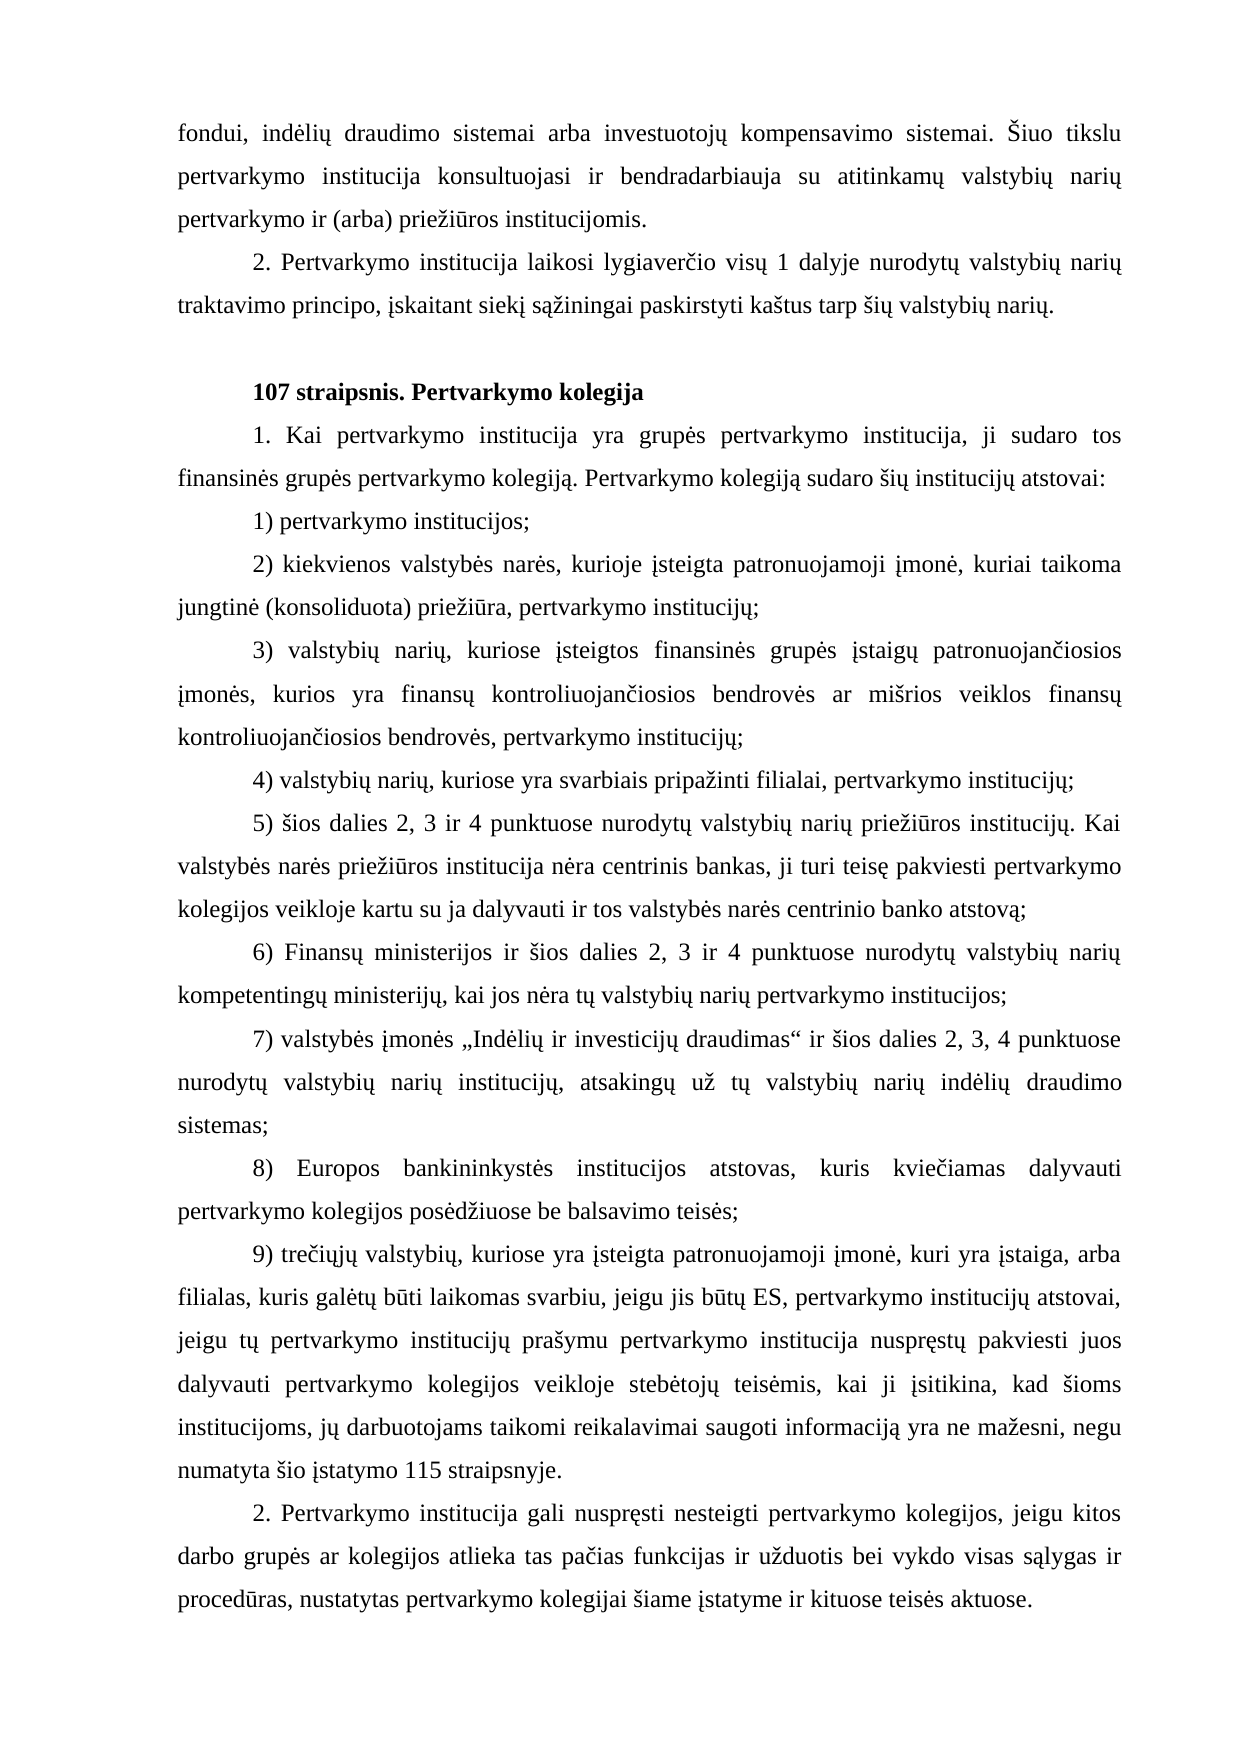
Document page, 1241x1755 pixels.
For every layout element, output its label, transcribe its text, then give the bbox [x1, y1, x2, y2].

text 1) pertvarkymo institucijos; [177, 506, 1122, 535]
text fondui, indėlių draudimo sistemai arba investuotojų kompensavimo sistemai. Šiuo tikslu pertvarkymo institucija konsultuojasi ir bendradarbiauja su atitinkamų valstybių narių pertvarkymo ir (arba) priežiūros institucijomis. [177, 118, 1122, 233]
text 7) valstybės įmonės „Indėlių ir investicijų draudimas“ ir šios dalies 2, 3, 4 punktuose nurodytų valstybių narių institucijų, atsakingų už tų valstybių narių indėlių draudimo sistemas; [177, 1024, 1122, 1139]
text 2. Pertvarkymo institucija gali nuspręsti nesteigti pertvarkymo kolegijos, jeigu kitos darbo grupės ar kolegijos atlieka tas pačias funkcijas ir užduotis bei vykdo visas sąlygas ir procedūras, nustatytas pertvarkymo kolegijai šiame įstatyme ir kituose teisės aktuose. [177, 1498, 1122, 1613]
text 6) Finansų ministerijos ir šios dalies 2, 3 ir 4 punktuose nurodytų valstybių narių kompetentingų ministerijų, kai jos nėra tų valstybių narių pertvarkymo institucijos; [177, 937, 1122, 1009]
text 2) kiekvienos valstybės narės, kurioje įsteigta patronuojamoji įmonė, kuriai taikoma jungtinė (konsoliduota) priežiūra, pertvarkymo institucijų; [177, 549, 1122, 621]
text 1. Kai pertvarkymo institucija yra grupės pertvarkymo institucija, ji sudaro tos finansinės grupės pertvarkymo kolegiją. Pertvarkymo kolegiją sudaro šių institucijų atstovai: [177, 420, 1122, 492]
text 5) šios dalies 2, 3 ir 4 punktuose nurodytų valstybių narių priežiūros institucijų. Kai valstybės narės priežiūros institucija nėra centrinis bankas, ji turi teisę pakviesti pertvarkymo kolegijos veikloje kartu su ja dalyvauti ir tos valstybės narės centrinio banko atstovą; [177, 808, 1122, 923]
text 4) valstybių narių, kuriose yra svarbiais pripažinti filialai, pertvarkymo institucijų; [177, 765, 1122, 794]
text 107 straipsnis. Pertvarkymo kolegija [177, 377, 1122, 406]
text 9) trečiųjų valstybių, kuriose yra įsteigta patronuojamoji įmonė, kuri yra įstaiga, arba filialas, kuris galėtų būti laikomas svarbiu, jeigu jis būtų ES, pertvarkymo institucijų atstovai, jeigu tų pertvarkymo institucijų prašymu pertvarkymo institucija nuspręstų pakviesti juos dalyvauti pertvarkymo kolegijos veikloje stebėtojų teisėmis, kai ji įsitikina, kad šioms institucijoms, jų darbuotojams taikomi reikalavimai saugoti informaciją yra ne mažesni, negu numatyta šio įstatymo 115 straipsnyje. [177, 1239, 1122, 1484]
text 3) valstybių narių, kuriose įsteigtos finansinės grupės įstaigų patronuojančiosios įmonės, kurios yra finansų kontroliuojančiosios bendrovės ar mišrios veiklos finansų kontroliuojančiosios bendrovės, pertvarkymo institucijų; [177, 636, 1122, 751]
text 2. Pertvarkymo institucija laikosi lygiaverčio visų 1 dalyje nurodytų valstybių narių traktavimo principo, įskaitant siekį sąžiningai paskirstyti kaštus tarp šių valstybių narių. [177, 247, 1122, 319]
text 8) Europos bankininkystės institucijos atstovas, kuris kviečiamas dalyvauti pertvarkymo kolegijos posėdžiuose be balsavimo teisės; [177, 1153, 1122, 1225]
